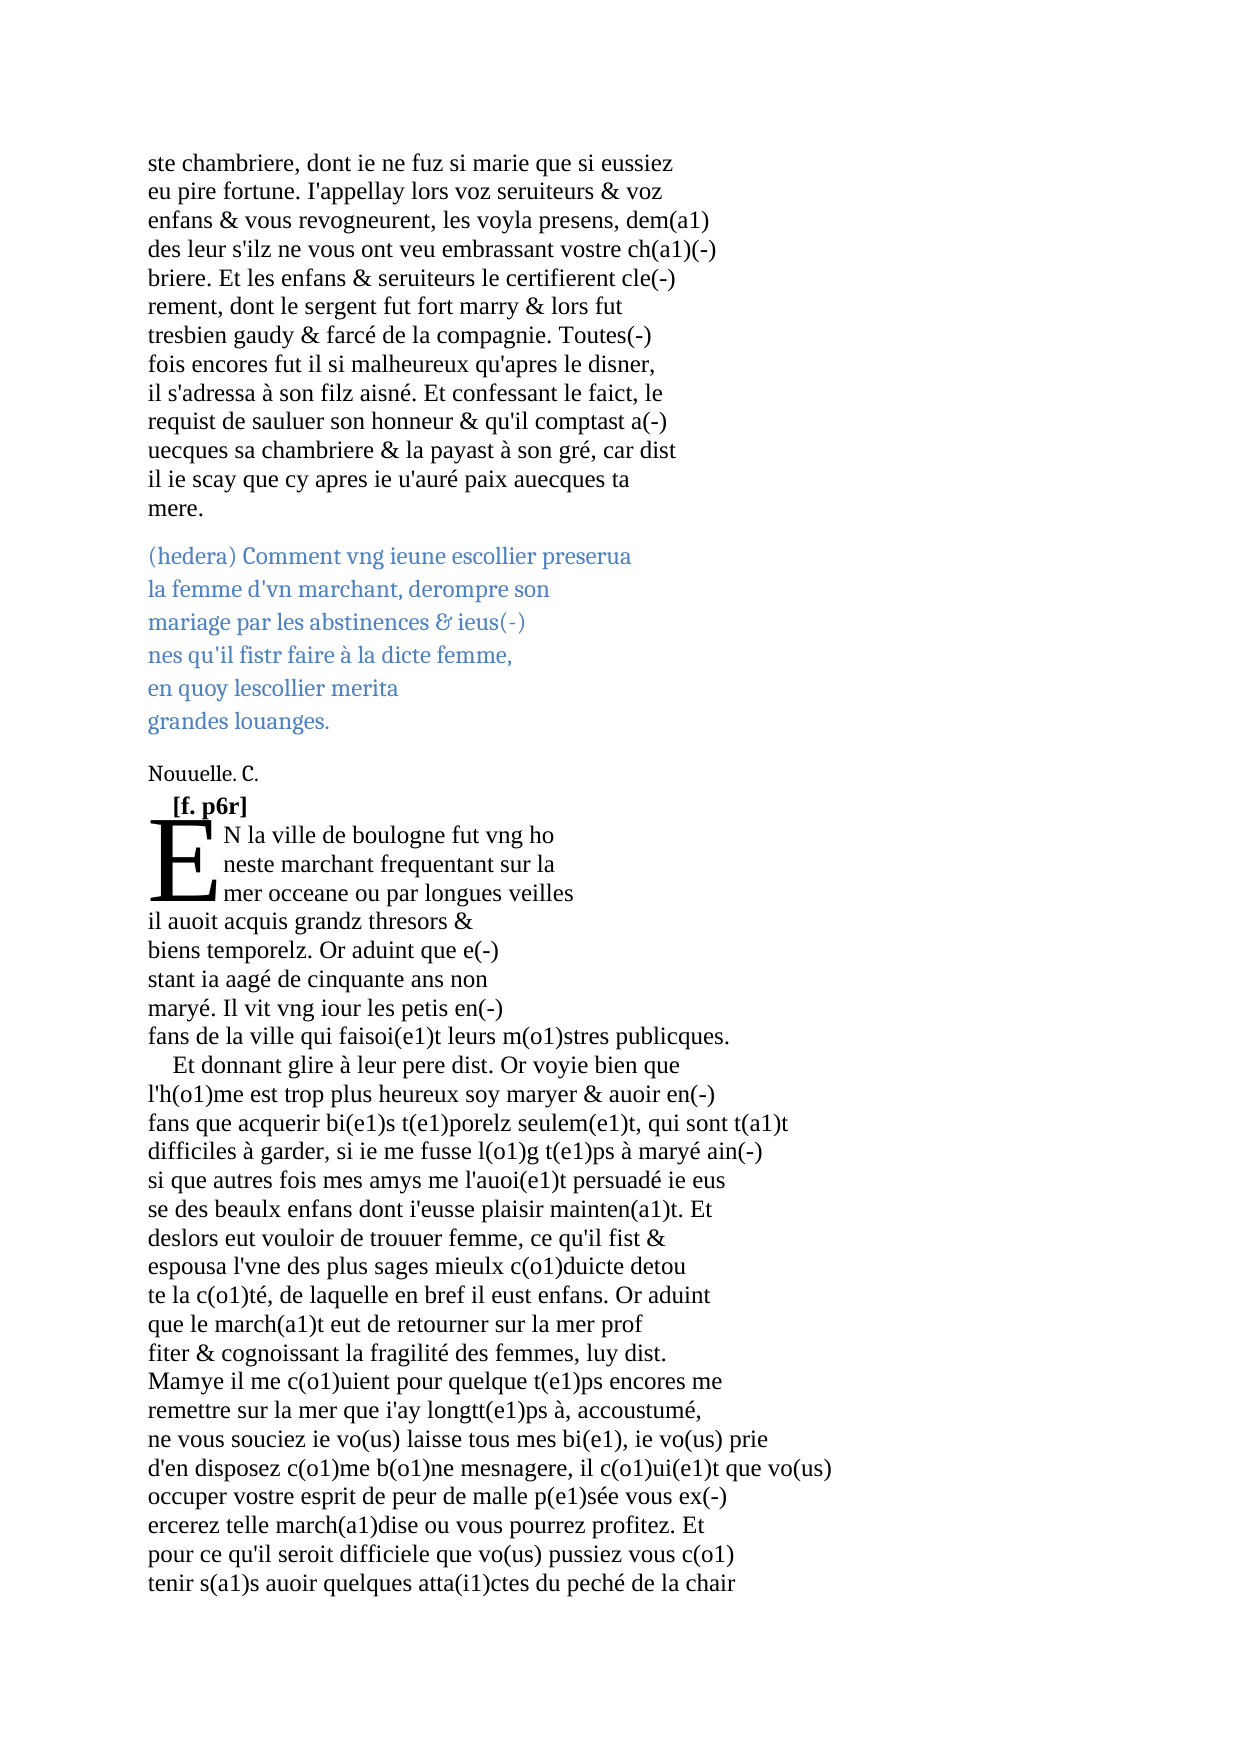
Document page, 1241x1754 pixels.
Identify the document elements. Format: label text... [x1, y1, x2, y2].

subtitle (hedera) Comment vng ieune escollier preserua la femme d'vn marchant, derompre son mariage par les abstinences & ieus(-) nes qu'il fistr faire à la dicte femme, en quoy lescollier merita grandes louanges. [148, 542, 1093, 736]
text EN la ville de boulogne fut vng ho neste marchant frequentant sur la mer occeane ou par longues veilles il auoit acquis grandz thresors & biens temporelz. Or aduint que e(-) stant ia aagé de cinquante ans non maryé. Il vit vng iour les petis en(-) fans de la ville qui faisoi(e1)t leurs m(o1)stres publicques. [148, 820, 1093, 1050]
text ste chambriere, dont ie ne fuz si marie que si eussiez eu pire fortune. I'appellay lors voz seruiteurs & voz enfans & vous revogneurent, les voyla presens, dem(a1) des leur s'ilz ne vous ont veu embrassant vostre ch(a1)(-) briere. Et les enfans & seruiteurs le certifierent cle(-) rement, dont le sergent fut fort marry & lors fut tresbien gaudy & farcé de la compagnie. Toutes(-) fois encores fut il si malheureux qu'apres le disner, il s'adressa à son filz aisné. Et confessant le faict, le requist de sauluer son honneur & qu'il comptast a(-) uecques sa chambriere & la payast à son gré, car dist il ie scay que cy apres ie u'auré paix auecques ta mere. [148, 148, 1093, 521]
subtitle Nouuelle. C. [148, 761, 1093, 787]
text [f. p6r] [148, 791, 1093, 820]
text Et donnant glire à leur pere dist. Or voyie bien que l'h(o1)me est trop plus heureux soy maryer & auoir en(-) fans que acquerir bi(e1)s t(e1)porelz seulem(e1)t, qui sont t(a1)t difficiles à garder, si ie me fusse l(o1)g t(e1)ps à maryé ain(-) si que autres fois mes amys me l'auoi(e1)t persuadé ie eus se des beaulx enfans dont i'eusse plaisir mainten(a1)t. Et deslors eut vouloir de trouuer femme, ce qu'il fist & espousa l'vne des plus sages mieulx c(o1)duicte detou te la c(o1)té, de laquelle en bref il eust enfans. Or aduint que le march(a1)t eut de retourner sur la mer prof fiter & cognoissant la fragilité des femmes, luy dist. Mamye il me c(o1)uient pour quelque t(e1)ps encores me remettre sur la mer que i'ay longtt(e1)ps à, accoustumé, ne vous souciez ie vo(us) laisse tous mes bi(e1), ie vo(us) prie d'en disposez c(o1)me b(o1)ne mesnagere, il c(o1)ui(e1)t que vo(us) occuper vostre esprit de peur de malle p(e1)sée vous ex(-) ercerez telle march(a1)dise ou vous pourrez profitez. Et pour ce qu'il seroit difficiele que vo(us) pussiez vous c(o1) tenir s(a1)s auoir quelques atta(i1)ctes du peché de la chair [148, 1050, 1093, 1596]
